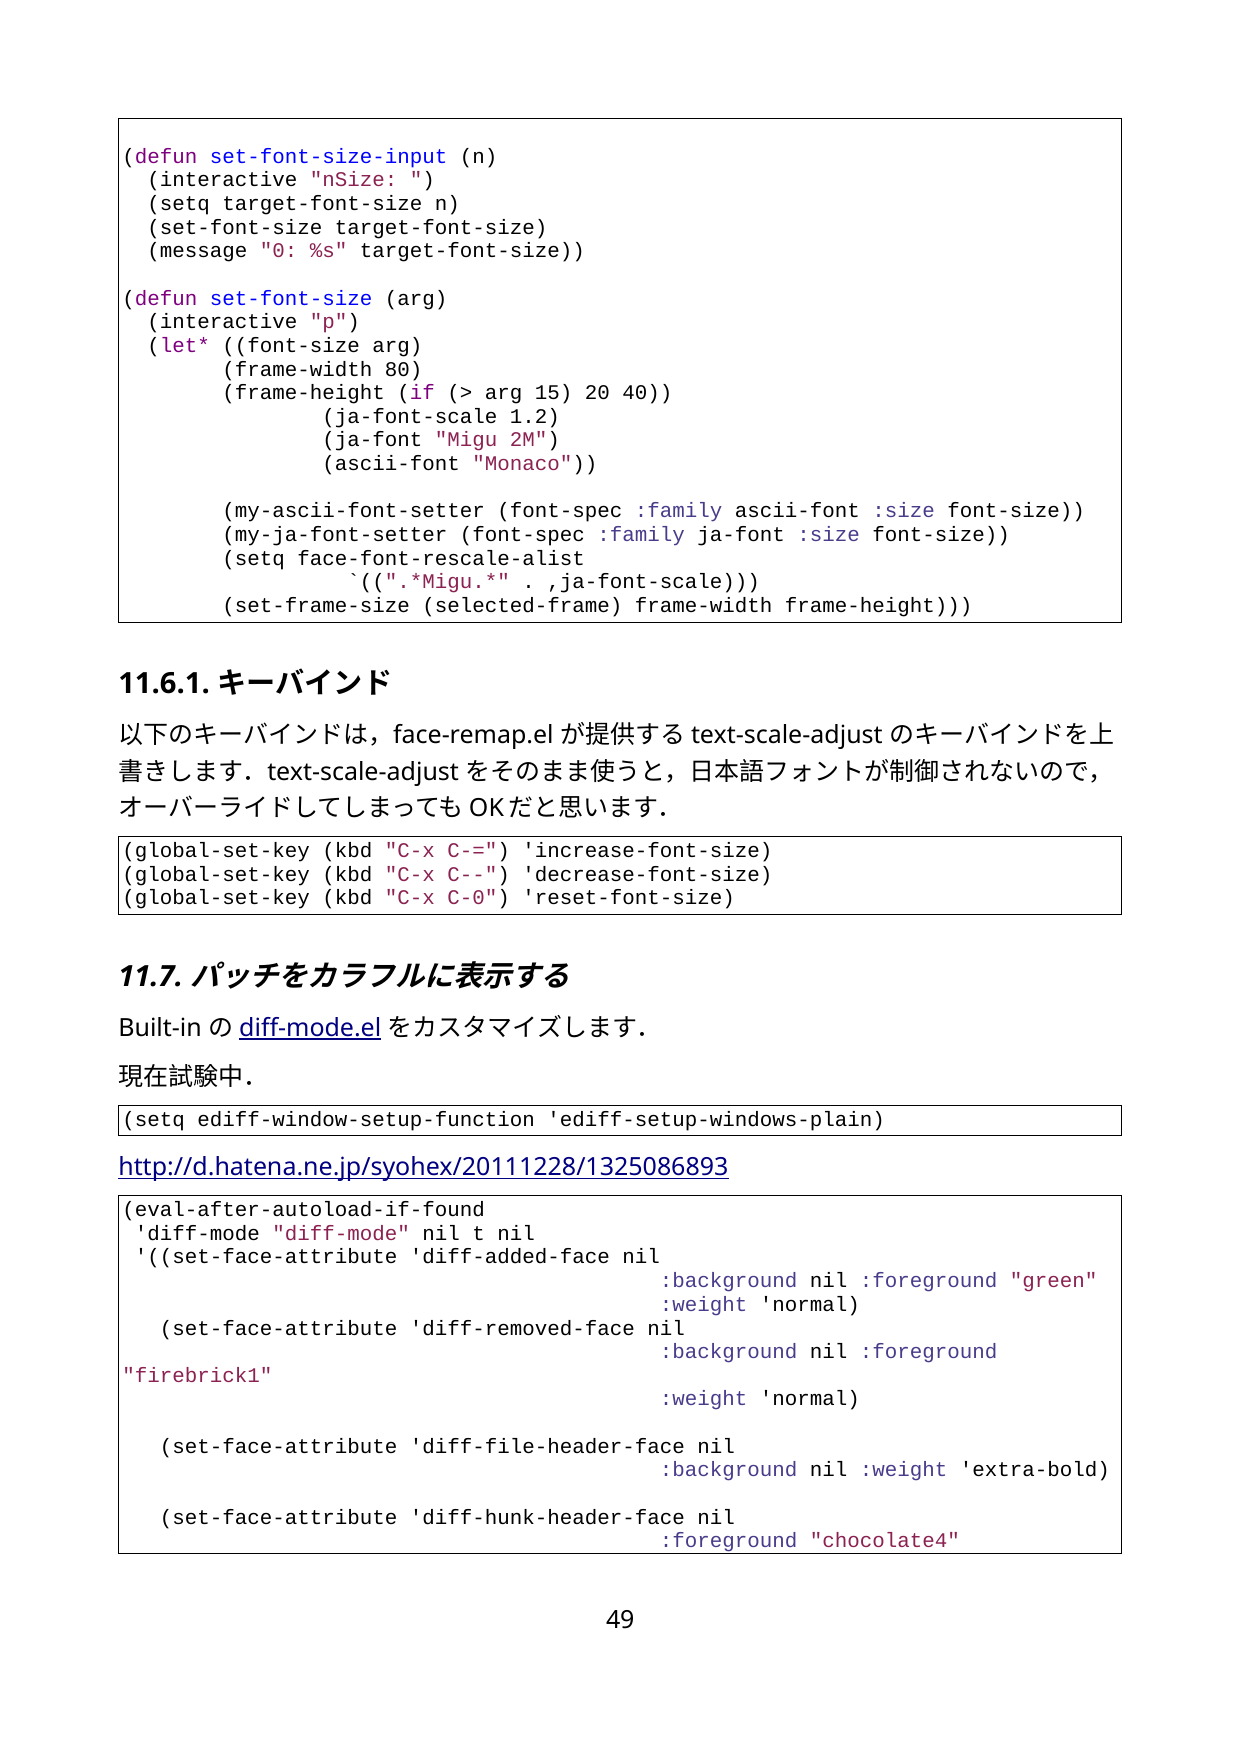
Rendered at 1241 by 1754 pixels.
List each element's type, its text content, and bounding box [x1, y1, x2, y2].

text (interactive "p") [119, 307, 1121, 331]
text 以下のキーバインドは，face-remap.el が提供する text-scale-adjust のキーバインドを上書きします．text-scale-adjust をそのまま使うと，日本語フォントが制御されないので，オーバーライドしてしまってもOKだと思います． [118, 715, 1122, 824]
text (set-face-attribute 'diff-file-header-face nil [119, 1432, 1121, 1455]
text (setq target-font-size n) [119, 189, 1121, 213]
text (let* ((font-size arg) [119, 331, 1121, 354]
text (set-face-attribute 'diff-hunk-header-face nil [119, 1503, 1121, 1526]
text :background nil :foreground "green" [119, 1266, 1121, 1290]
text (set-face-attribute 'diff-removed-face nil [119, 1313, 1121, 1337]
text http://d.hatena.ne.jp/syohex/20111228/1325086893 [118, 1149, 1122, 1183]
text (defun set-font-size-input (n) [119, 142, 1121, 165]
text :background nil :weight 'extra-bold) [119, 1455, 1121, 1479]
text :background nil :foreground "firebrick1" [119, 1337, 1121, 1384]
text (ja-font-scale 1.2) [119, 402, 1121, 426]
text `((".*Migu.*" . ,ja-font-scale))) [119, 567, 1121, 591]
text (ascii-font "Monaco")) [119, 449, 1121, 473]
subtitle パッチをカラフルに表示する [118, 952, 1122, 995]
text (global-set-key (kbd "C-x C-=") 'increase-font-size) [119, 837, 1121, 860]
text (ja-font "Migu 2M") [119, 426, 1121, 449]
text :foreground "chocolate4" [119, 1526, 1121, 1553]
text 'diff-mode "diff-mode" nil t nil [119, 1219, 1121, 1243]
text :weight 'normal) [119, 1290, 1121, 1313]
text Built-in の diff-mode.el をカスタマイズします． [118, 1007, 1122, 1043]
text (defun set-font-size (arg) [119, 284, 1121, 307]
text (set-font-size target-font-size) [119, 213, 1121, 236]
text (eval-after-autoload-if-found [119, 1196, 1121, 1219]
text (global-set-key (kbd "C-x C-0") 'reset-font-size) [119, 883, 1121, 914]
text (message "0: %s" target-font-size)) [119, 236, 1121, 260]
text (set-frame-size (selected-frame) frame-width frame-height))) [119, 591, 1121, 622]
text (global-set-key (kbd "C-x C--") 'decrease-font-size) [119, 860, 1121, 883]
text (setq face-font-rescale-alist [119, 544, 1121, 567]
text (my-ascii-font-setter (font-spec :family ascii-font :size font-size)) [119, 496, 1121, 520]
subtitle キーバインド [118, 660, 1122, 702]
text (interactive "nSize: ") [119, 165, 1121, 189]
text (setq ediff-window-setup-function 'ediff-setup-windows-plain) [119, 1106, 1121, 1135]
text (frame-height (if (> arg 15) 20 40)) [119, 378, 1121, 402]
text (frame-width 80) [119, 354, 1121, 378]
text :weight 'normal) [119, 1384, 1121, 1408]
text (my-ja-font-setter (font-spec :family ja-font :size font-size)) [119, 520, 1121, 544]
text '((set-face-attribute 'diff-added-face nil [119, 1243, 1121, 1266]
text 現在試験中． [118, 1056, 1122, 1092]
